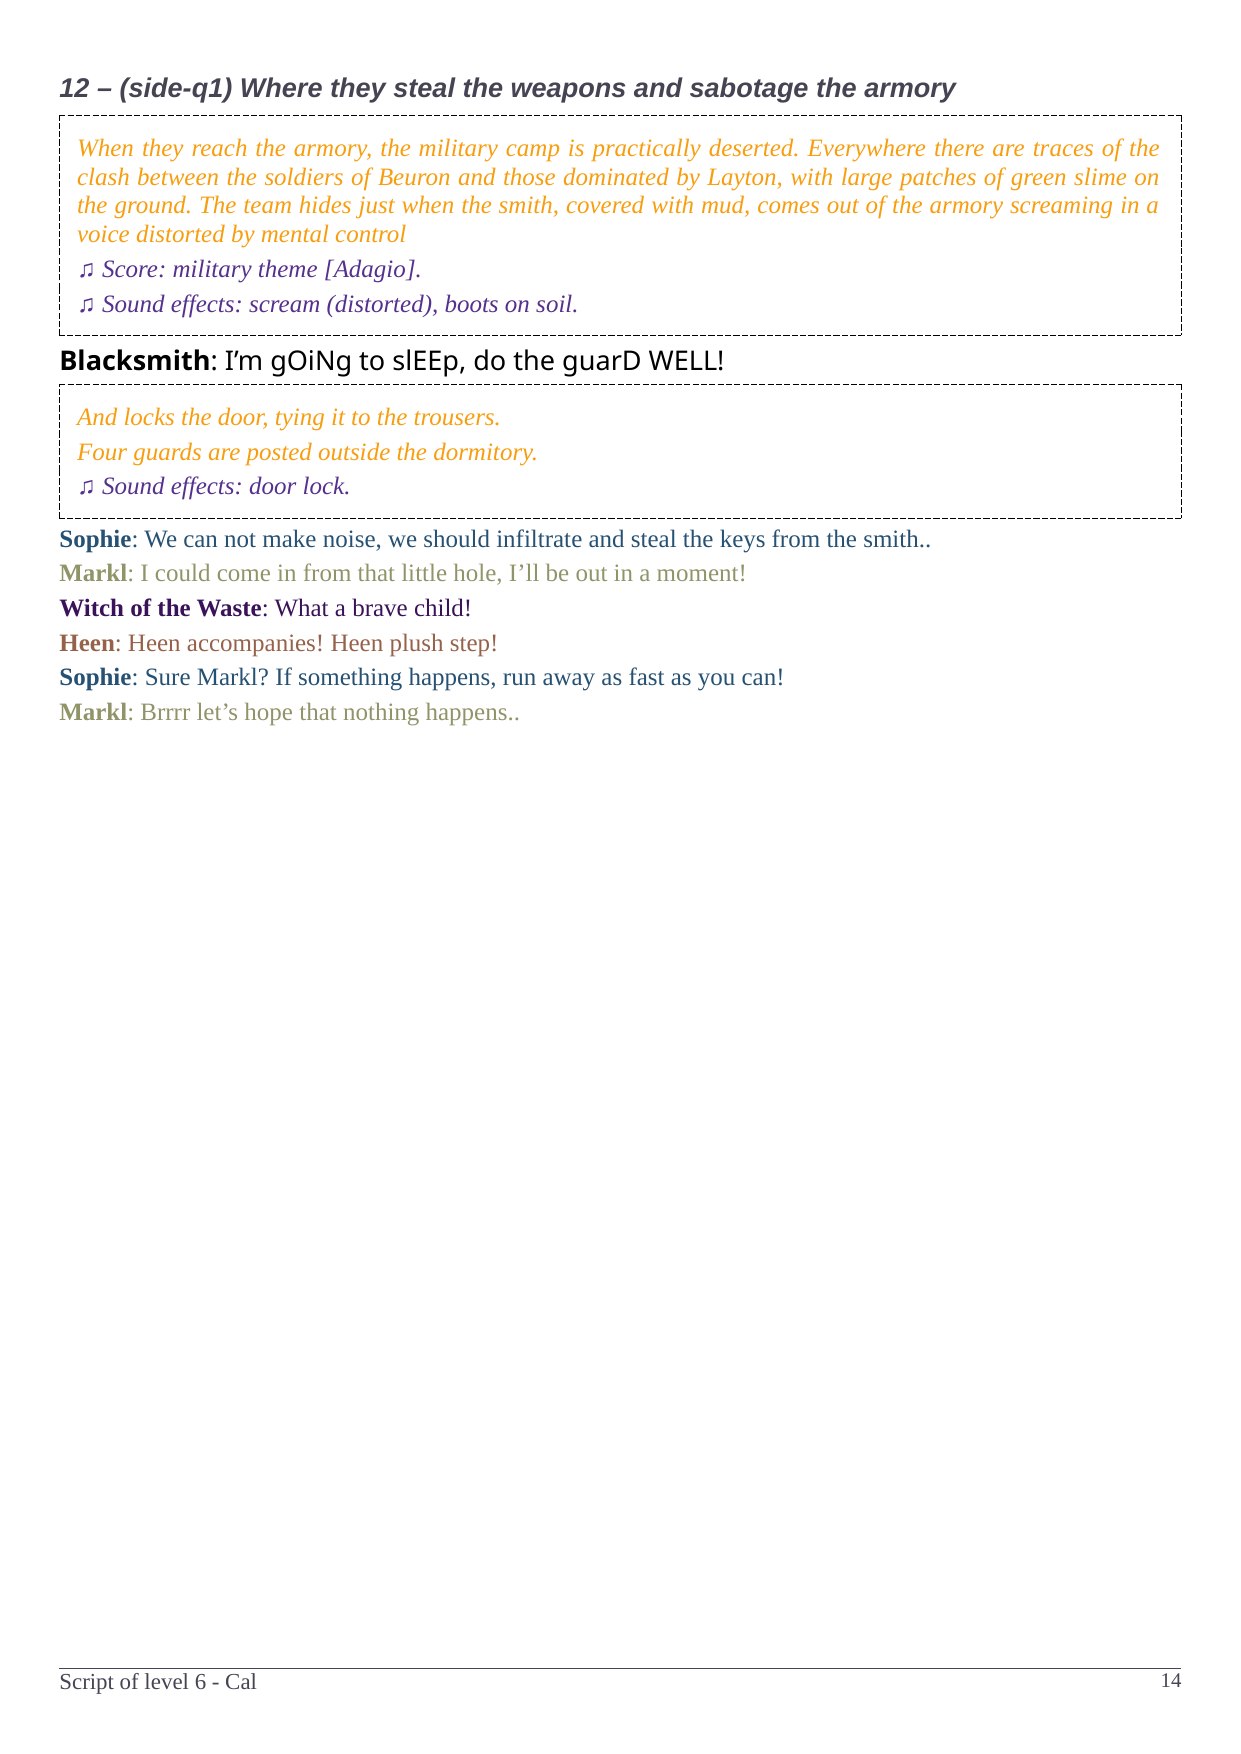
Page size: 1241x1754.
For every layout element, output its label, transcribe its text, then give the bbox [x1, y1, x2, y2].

text Four guards are posted outside the dormitory. [59, 419, 1181, 453]
text Sophie: We can not make noise, we should infiltrate and steal the keys from the smith.. [59, 524, 1181, 552]
text ♫ Score: military theme [Adagio]. [59, 236, 1181, 271]
text Heen: Heen accompanies! Heen plush step! [59, 628, 1181, 657]
text And locks the door, tying it to the trousers. [59, 384, 1181, 419]
text When they reach the armory, the military camp is practically deserted. Everywhere there are traces of the clash between the soldiers of Beuron and those dominated by Layton, with large patches of green slime on the ground. The team hides just when the smith, covered with mud, comes out of the armory screaming in a voice distorted by mental control [59, 115, 1181, 236]
text Sophie: Sure Markl? If something happens, run away as fast as you can! [59, 662, 1181, 691]
subtitle 12 – (side-q1) Where they steal the weapons and sabotage the armory [59, 72, 1181, 103]
text Blacksmith: I’m gOiNg to slEEp, do the guarD WELL! [59, 341, 1181, 378]
text ♫ Sound effects: door lock. [59, 453, 1181, 518]
text ♫ Sound effects: scream (distorted), boots on soil. [59, 271, 1181, 335]
text Markl: I could come in from that little hole, I’ll be out in a moment! [59, 558, 1181, 587]
text Witch of the Waste: What a brave child! [59, 593, 1181, 622]
text Markl: Brrrr let’s hope that nothing happens.. [59, 697, 1181, 726]
